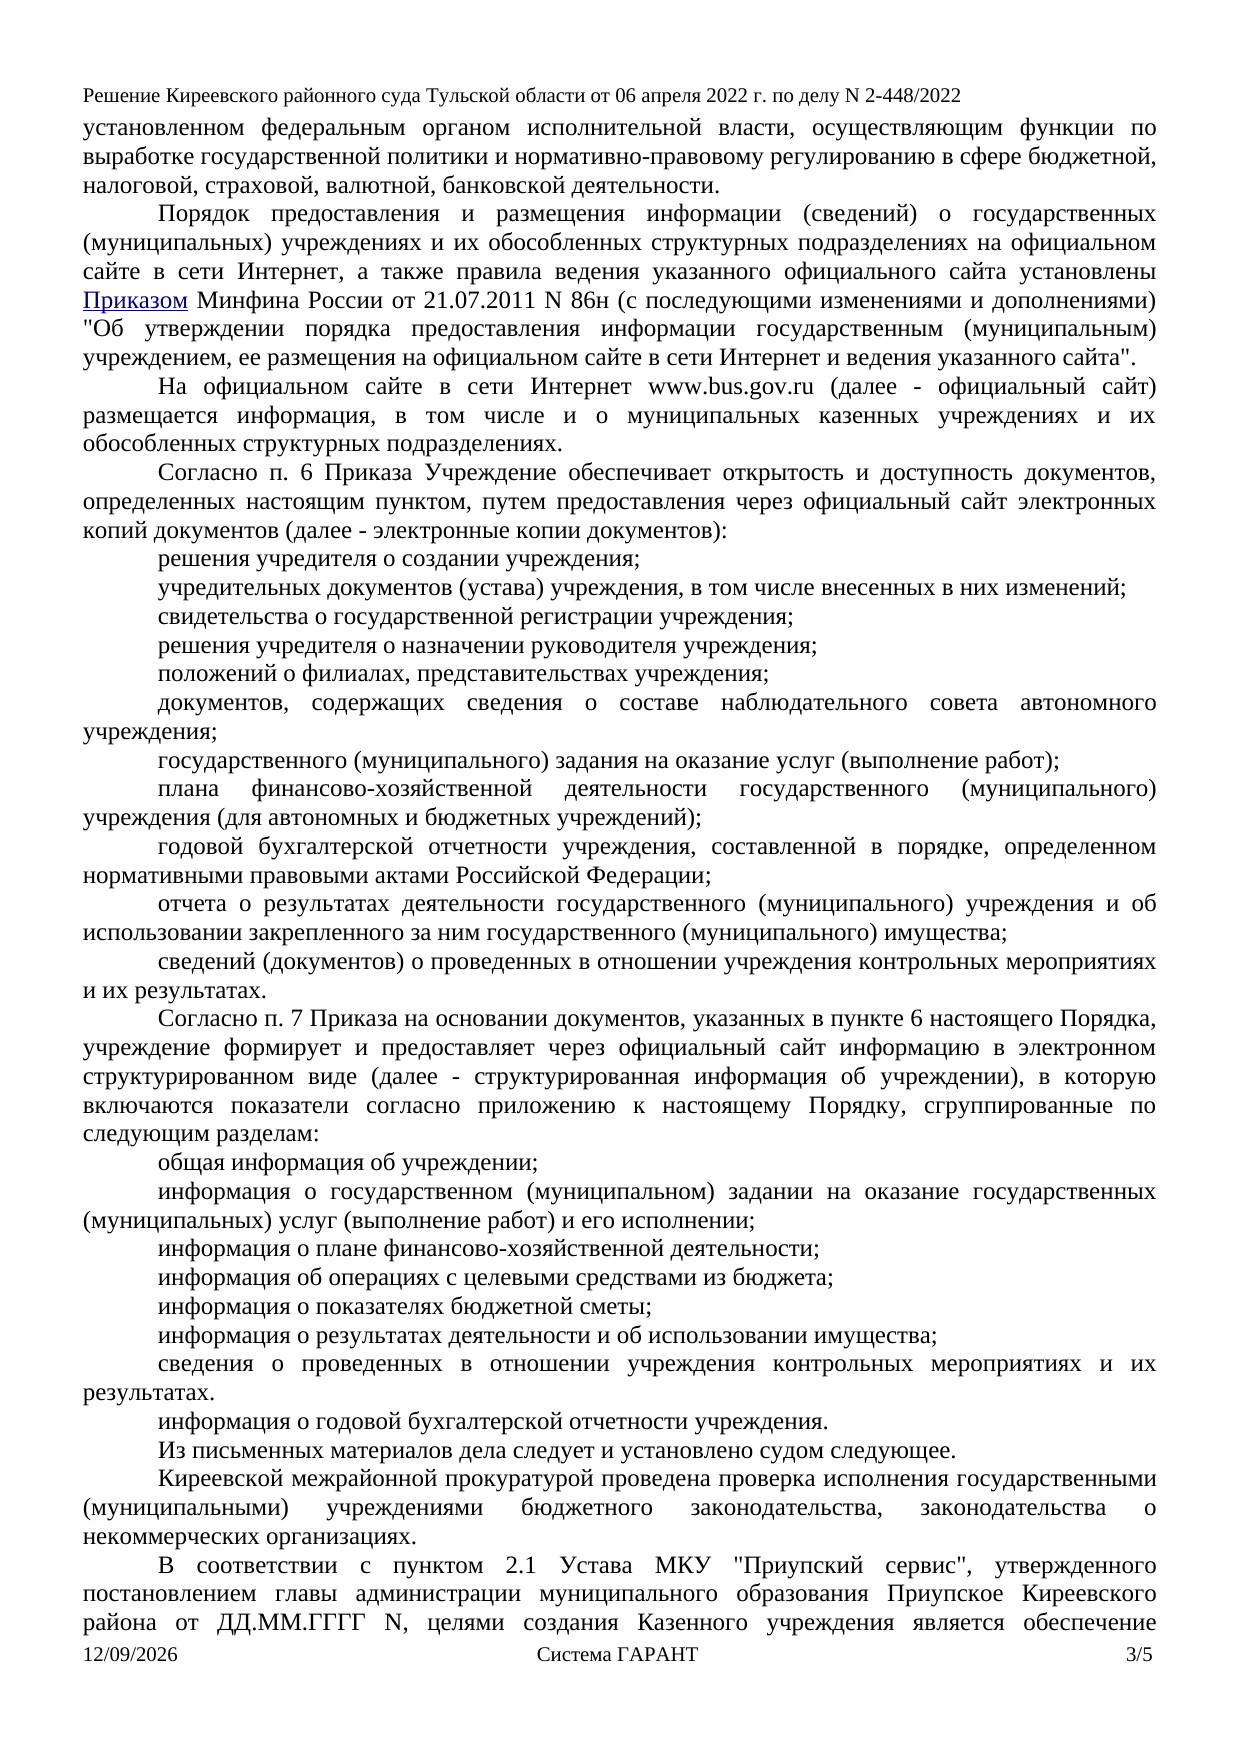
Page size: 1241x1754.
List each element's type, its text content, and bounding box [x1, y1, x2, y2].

text Порядок предоставления и размещения информации (сведений) о государственных (муниципальных) учреждениях и их обособленных структурных подразделениях на официальном сайте в сети Интернет, а также правила ведения указанного официального сайта установлены Приказом Минфина России от 21.07.2011 N 86н (с последующими изменениями и дополнениями) "Об утверждении порядка предоставления информации государственным (муниципальным) учреждением, ее размещения на официальном сайте в сети Интернет и ведения указанного сайта". [83, 198, 1157, 371]
text годовой бухгалтерской отчетности учреждения, составленной в порядке, определенном нормативными правовыми актами Российской Федерации; [83, 831, 1157, 888]
text Согласно п. 6 Приказа Учреждение обеспечивает открытость и доступность документов, определенных настоящим пунктом, путем предоставления через официальный сайт электронных копий документов (далее - электронные копии документов): [83, 457, 1157, 543]
text плана финансово-хозяйственной деятельности государственного (муниципального) учреждения (для автономных и бюджетных учреждений); [83, 773, 1157, 831]
text информация о государственном (муниципальном) задании на оказание государственных (муниципальных) услуг (выполнение работ) и его исполнении; [83, 1176, 1157, 1233]
text информация о плане финансово-хозяйственной деятельности; [83, 1233, 1157, 1262]
text информация о результатах деятельности и об использовании имущества; [83, 1320, 1157, 1348]
text положений о филиалах, представительствах учреждения; [83, 658, 1157, 687]
text сведений (документов) о проведенных в отношении учреждения контрольных мероприятиях и их результатах. [83, 946, 1157, 1003]
text документов, содержащих сведения о составе наблюдательного совета автономного учреждения; [83, 687, 1157, 745]
text информация о показателях бюджетной сметы; [83, 1291, 1157, 1320]
text решения учредителя о назначении руководителя учреждения; [83, 630, 1157, 658]
text решения учредителя о создании учреждения; [83, 543, 1157, 572]
text Согласно п. 7 Приказа на основании документов, указанных в пункте 6 настоящего Порядка, учреждение формирует и предоставляет через официальный сайт информацию в электронном структурированном виде (далее - структурированная информация об учреждении), в которую включаются показатели согласно приложению к настоящему Порядку, сгруппированные по следующим разделам: [83, 1003, 1157, 1147]
text учредительных документов (устава) учреждения, в том числе внесенных в них изменений; [83, 572, 1157, 601]
text свидетельства о государственной регистрации учреждения; [83, 601, 1157, 630]
text сведения о проведенных в отношении учреждения контрольных мероприятиях и их результатах. [83, 1348, 1157, 1406]
text государственного (муниципального) задания на оказание услуг (выполнение работ); [83, 745, 1157, 773]
text В соответствии с пунктом 2.1 Устава МКУ "Приупский сервис", утвержденного постановлением главы администрации муниципального образования Приупское Киреевского района от ДД.ММ.ГГГГ N, целями создания Казенного учреждения является обеспечение [83, 1550, 1157, 1636]
text установленном федеральным органом исполнительной власти, осуществляющим функции по выработке государственной политики и нормативно-правовому регулированию в сфере бюджетной, налоговой, страховой, валютной, банковской деятельности. [83, 112, 1157, 198]
text На официальном сайте в сети Интернет www.bus.gov.ru (далее - официальный сайт) размещается информация, в том числе и о муниципальных казенных учреждениях и их обособленных структурных подразделениях. [83, 371, 1157, 457]
text информация об операциях с целевыми средствами из бюджета; [83, 1262, 1157, 1291]
text Киреевской межрайонной прокуратурой проведена проверка исполнения государственными (муниципальными) учреждениями бюджетного законодательства, законодательства о некоммерческих организациях. [83, 1463, 1157, 1550]
text Из письменных материалов дела следует и установлено судом следующее. [83, 1435, 1157, 1463]
text общая информация об учреждении; [83, 1147, 1157, 1176]
text информация о годовой бухгалтерской отчетности учреждения. [83, 1406, 1157, 1435]
text отчета о результатах деятельности государственного (муниципального) учреждения и об использовании закрепленного за ним государственного (муниципального) имущества; [83, 888, 1157, 946]
